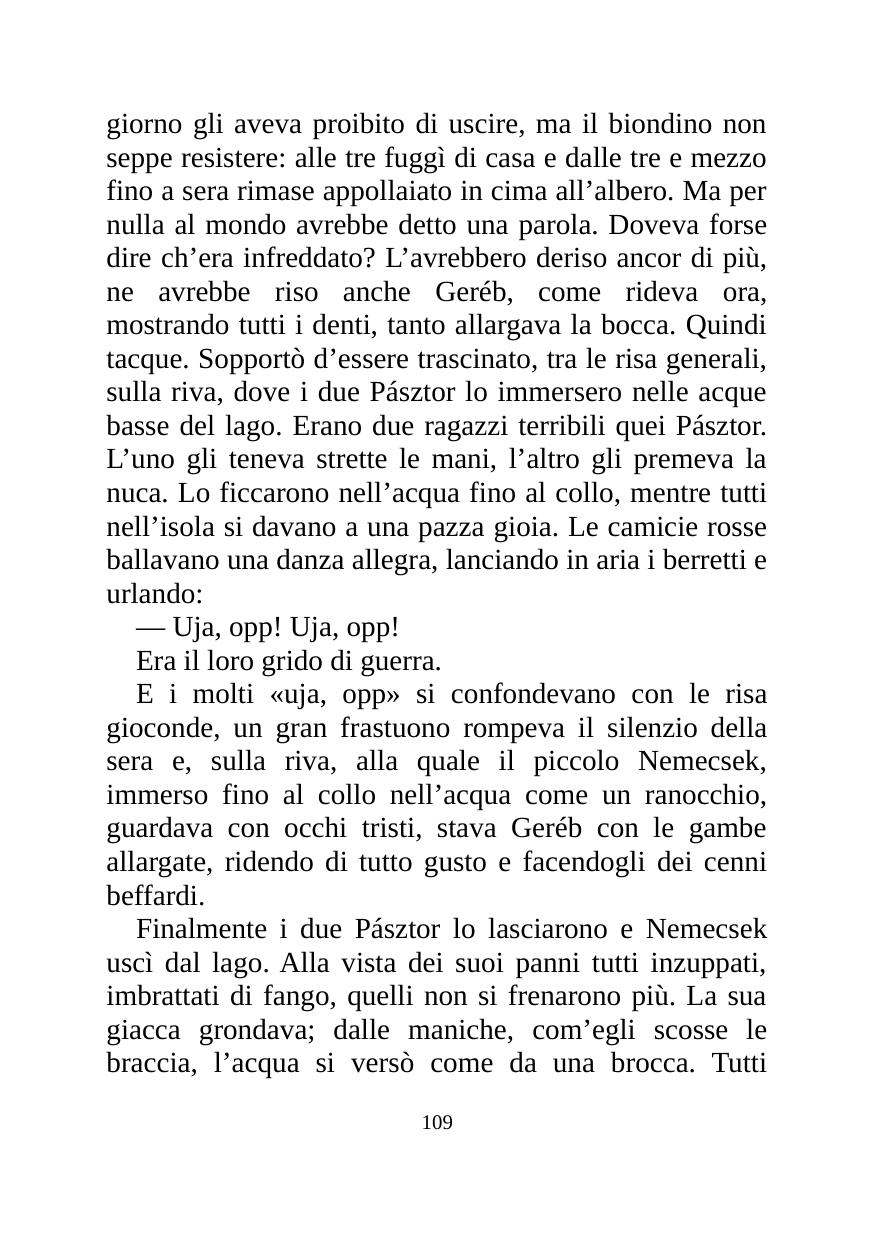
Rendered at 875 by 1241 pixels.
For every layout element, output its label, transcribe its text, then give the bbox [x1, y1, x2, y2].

text giorno gli aveva proibito di uscire, ma il biondino non seppe resistere: alle tre fuggì di casa e dalle tre e mezzo fino a sera rimase appollaiato in cima all’albero. Ma per nulla al mondo avrebbe detto una parola. Doveva forse dire ch’era infreddato? L’avrebbero deriso ancor di più, ne avrebbe riso anche Geréb, come rideva ora, mostrando tutti i denti, tanto allargava la bocca. Quindi tacque. Sopportò d’essere trascinato, tra le risa generali, sulla riva, dove i due Pásztor lo immersero nelle acque basse del lago. Erano due ragazzi terribili quei Pásztor. L’uno gli teneva strette le mani, l’altro gli premeva la nuca. Lo ficcarono nell’acqua fino al collo, mentre tutti nell’isola si davano a una pazza gioia. Le camicie rosse ballavano una danza allegra, lanciando in aria i berretti e urlando: [106, 106, 768, 609]
text E i molti «uja, opp» si confondevano con le risa gioconde, un gran frastuono rompeva il silenzio della sera e, sulla riva, alla quale il piccolo Nemecsek, immerso fino al collo nell’acqua come un ranocchio, guardava con occhi tristi, stava Geréb con le gambe allargate, ridendo di tutto gusto e facendogli dei cenni beffardi. [106, 676, 768, 911]
text — Uja, opp! Uja, opp! [106, 609, 768, 643]
text Finalmente i due Pásztor lo lasciarono e Nemecsek uscì dal lago. Alla vista dei suoi panni tutti inzuppati, imbrattati di fango, quelli non si frenarono più. La sua giacca grondava; dalle maniche, com’egli scosse le braccia, l’acqua si versò come da una brocca. Tutti [106, 911, 768, 1079]
text Era il loro grido di guerra. [106, 643, 768, 676]
